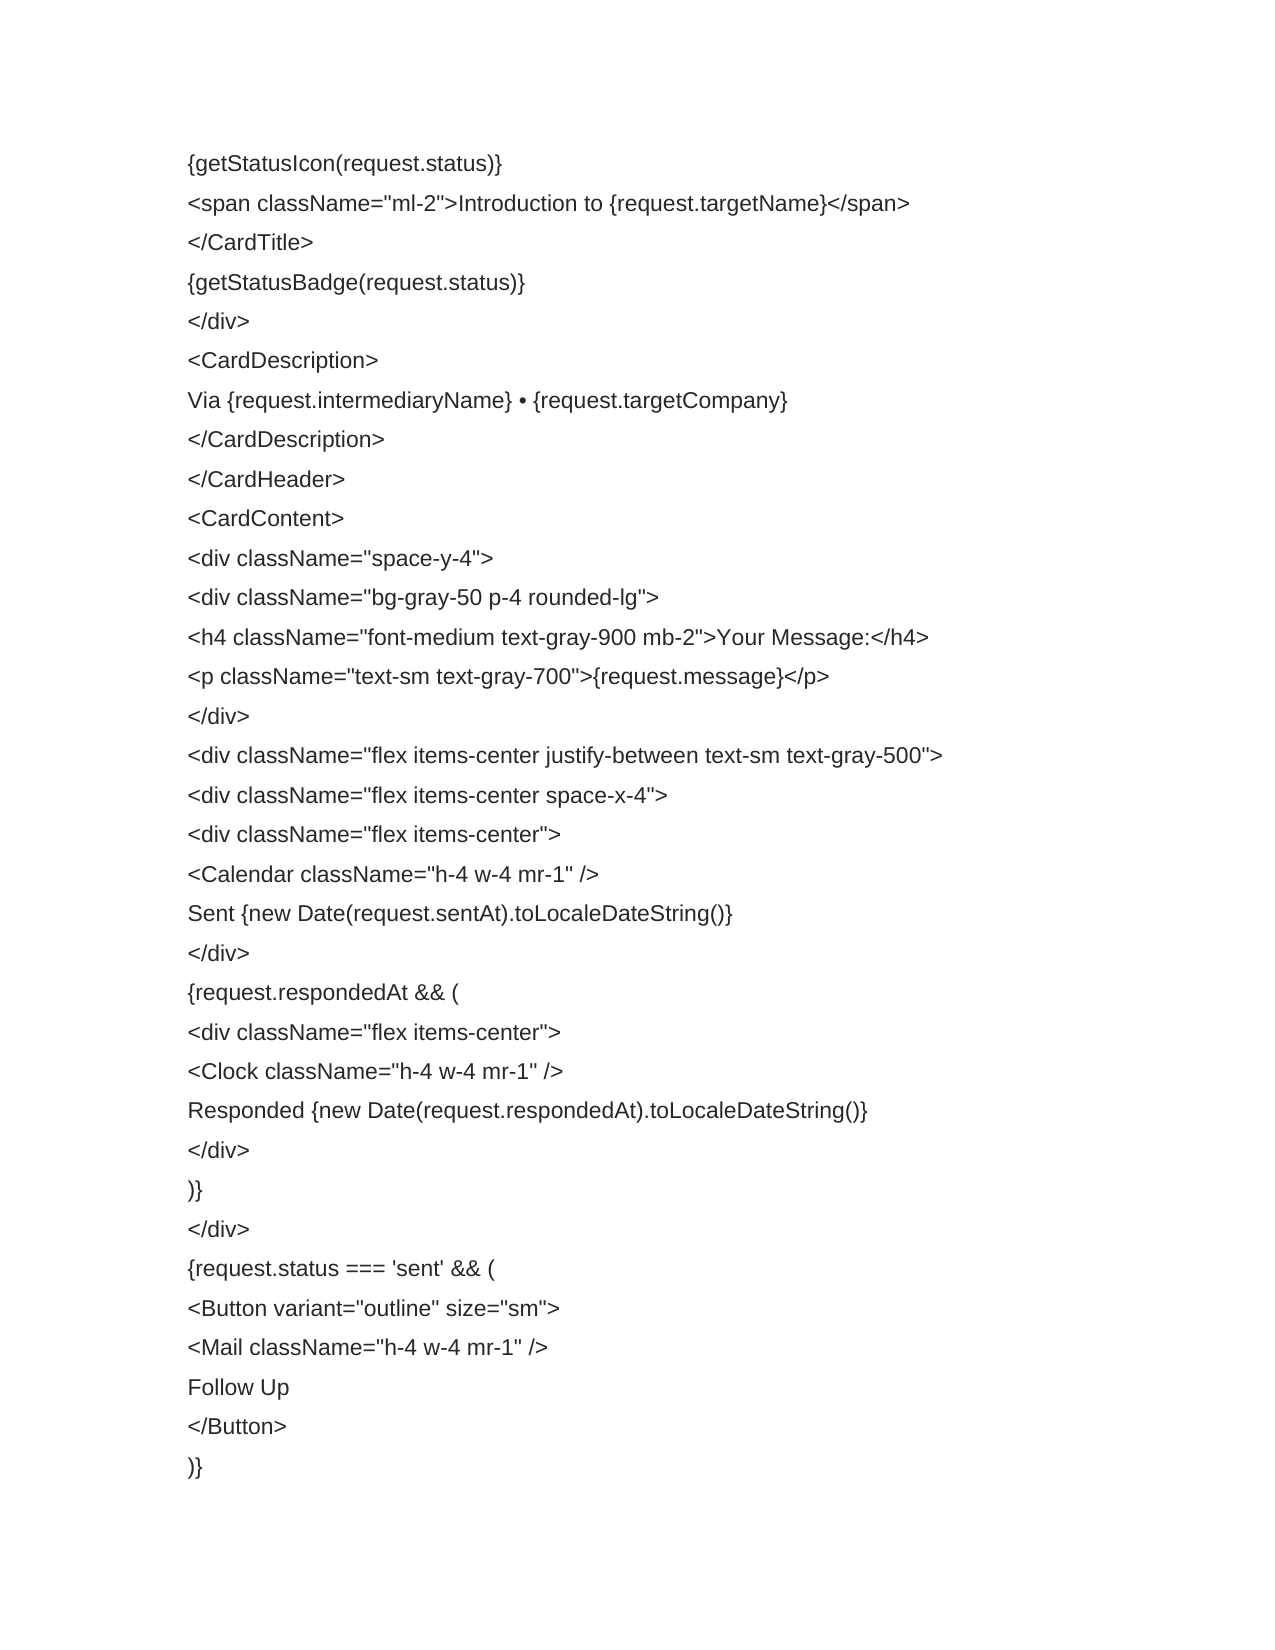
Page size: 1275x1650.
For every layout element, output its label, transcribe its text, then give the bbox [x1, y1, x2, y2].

list <span className="ml-2">Introduction to {request.targetName}</span> [187, 189, 1125, 216]
list <div className="flex items-center space-x-4"> [187, 782, 1125, 808]
list <CardContent> [187, 505, 1125, 532]
list </Button> [187, 1413, 1125, 1440]
list <h4 className="font-medium text-gray-900 mb-2">Your Message:</h4> [187, 624, 1125, 650]
list Follow Up [187, 1374, 1125, 1400]
list <div className="flex items-center"> [187, 821, 1125, 847]
list </div> [187, 1137, 1125, 1163]
list <div className="space-y-4"> [187, 545, 1125, 571]
list </div> [187, 1216, 1125, 1242]
list )} [187, 1453, 1125, 1479]
list <Clock className="h-4 w-4 mr-1" /> [187, 1058, 1125, 1084]
list Via {request.intermediaryName} • {request.targetCompany} [187, 387, 1125, 413]
list <p className="text-sm text-gray-700">{request.message}</p> [187, 663, 1125, 689]
list <Mail className="h-4 w-4 mr-1" /> [187, 1334, 1125, 1361]
list </CardTitle> [187, 229, 1125, 255]
list Responded {new Date(request.respondedAt).toLocaleDateString()} [187, 1097, 1125, 1124]
list Sent {new Date(request.sentAt).toLocaleDateString()} [187, 900, 1125, 926]
list {request.respondedAt && ( [187, 979, 1125, 1005]
list <div className="flex items-center justify-between text-sm text-gray-500"> [187, 742, 1125, 768]
list </div> [187, 308, 1125, 334]
list </div> [187, 703, 1125, 729]
list <Calendar className="h-4 w-4 mr-1" /> [187, 861, 1125, 887]
list <CardDescription> [187, 347, 1125, 374]
list {getStatusBadge(request.status)} [187, 268, 1125, 295]
list </CardHeader> [187, 466, 1125, 492]
list </CardDescription> [187, 426, 1125, 453]
list <Button variant="outline" size="sm"> [187, 1295, 1125, 1321]
list {getStatusIcon(request.status)} [187, 150, 1125, 176]
list </div> [187, 939, 1125, 966]
list {request.status === 'sent' && ( [187, 1255, 1125, 1282]
list <div className="flex items-center"> [187, 1018, 1125, 1045]
list )} [187, 1176, 1125, 1203]
list <div className="bg-gray-50 p-4 rounded-lg"> [187, 584, 1125, 611]
